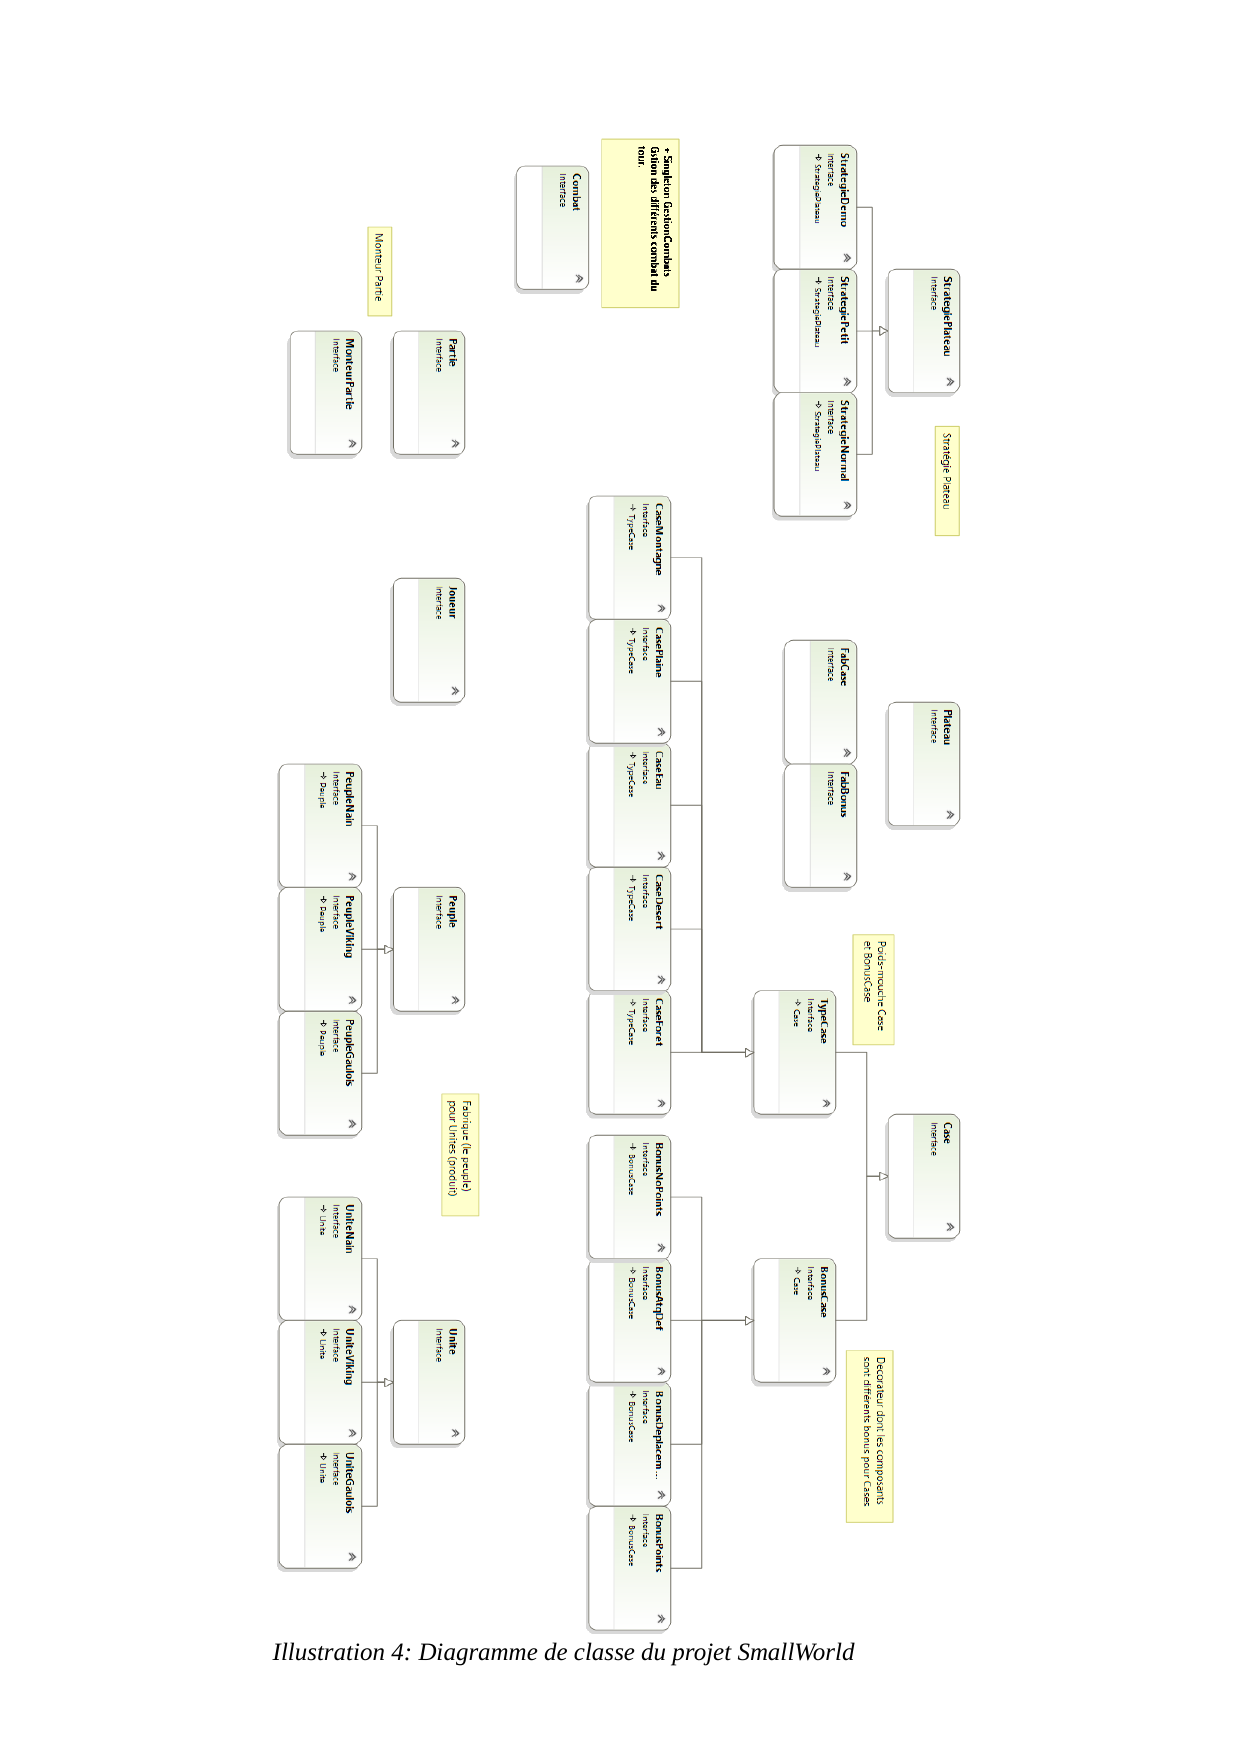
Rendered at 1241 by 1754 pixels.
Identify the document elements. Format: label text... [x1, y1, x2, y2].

text Illustration 4: Diagramme de classe du projet SmallWorld [272, 1637, 968, 1665]
picture [272, 130, 968, 1637]
